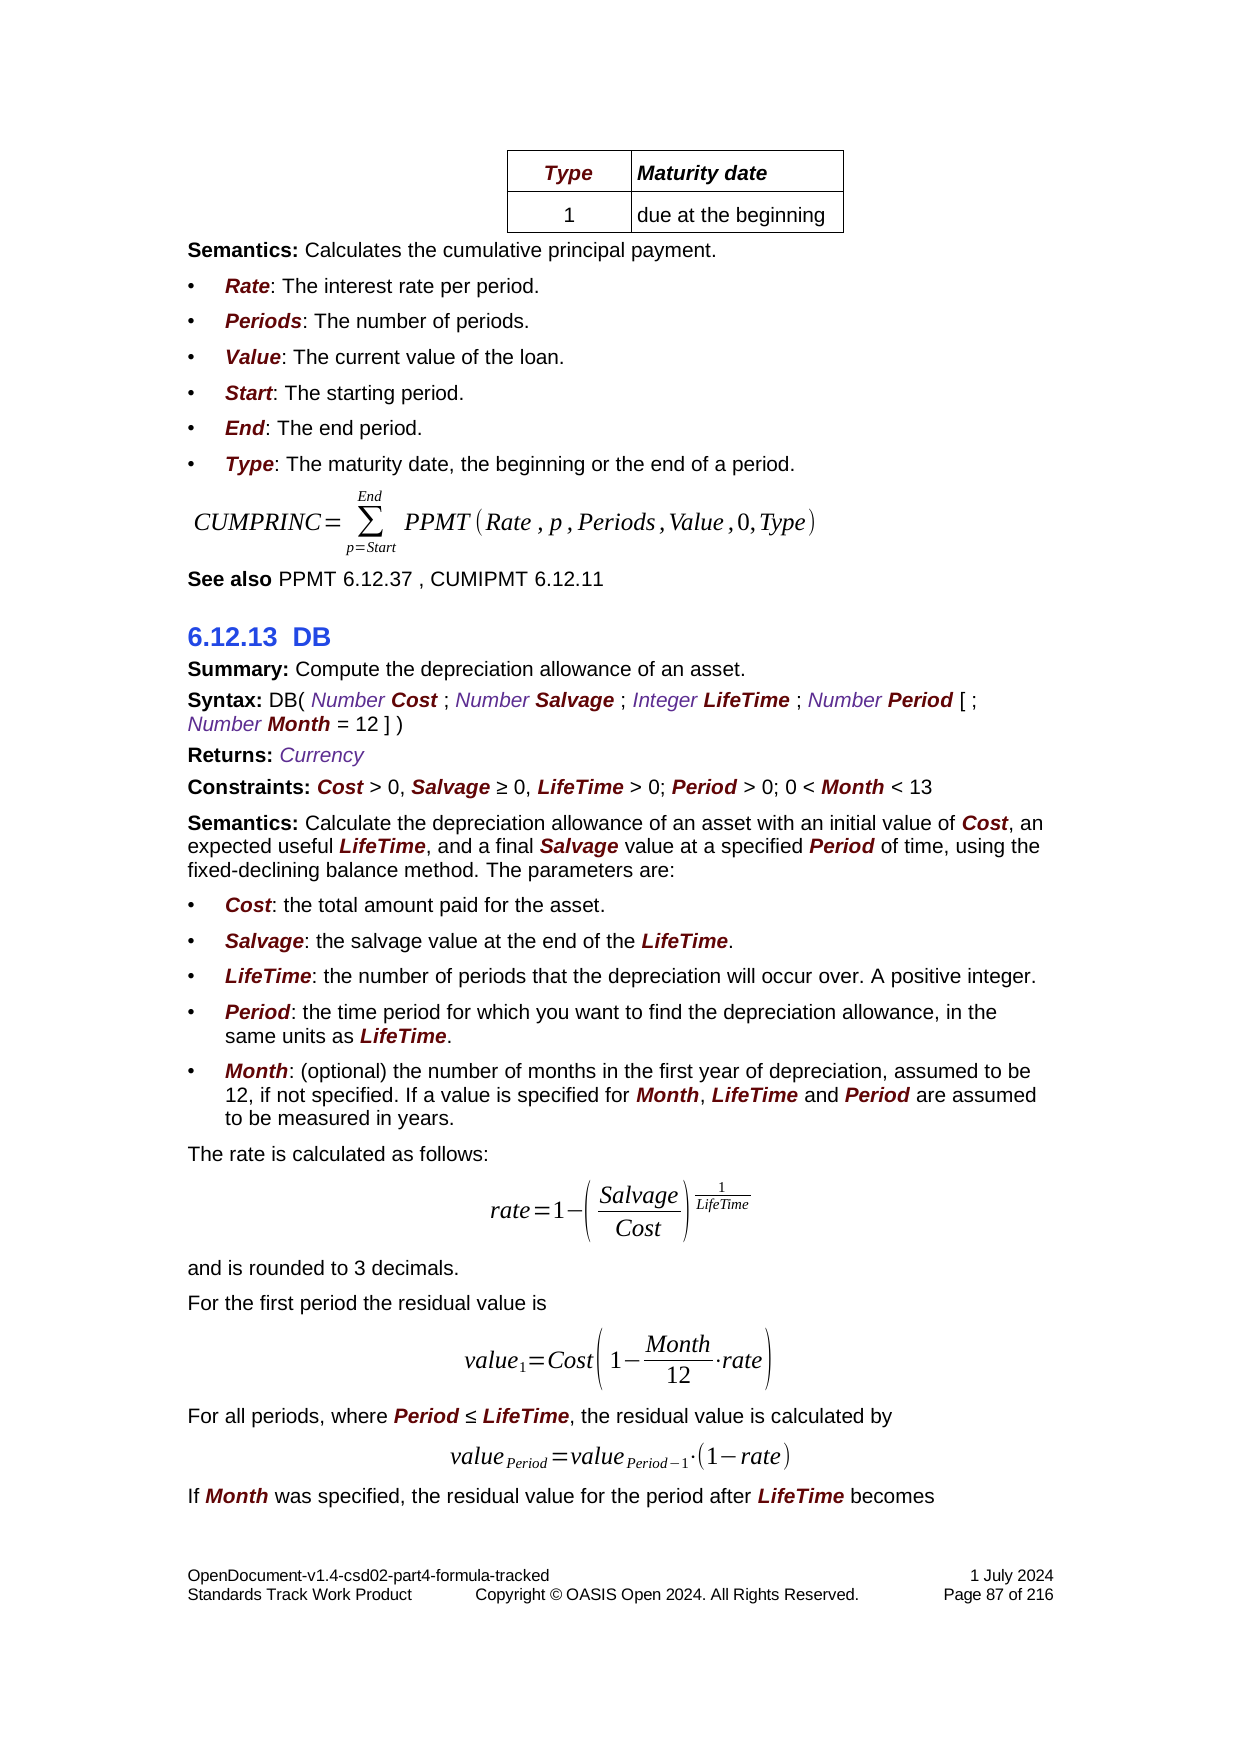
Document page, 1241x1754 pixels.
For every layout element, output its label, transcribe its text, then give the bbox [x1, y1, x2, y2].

list Periods: The number of periods. [187, 310, 1053, 333]
text For the first period the residual value is [187, 1292, 1053, 1315]
list Value: The current value of the loan. [187, 345, 1053, 369]
table_cell due at the beginning [632, 192, 843, 232]
list Cost: the total amount paid for the asset. [187, 894, 1053, 917]
text Semantics: Calculates the cumulative principal payment. [187, 238, 1053, 262]
text Summary: Compute the depreciation allowance of an asset. [187, 658, 1053, 681]
text Returns: Currency [187, 744, 1053, 767]
list Rate: The interest rate per period. [187, 274, 1053, 298]
text Constraints: Cost > 0, Salvage ≥ 0, LifeTime > 0; Period > 0; 0 < Month < 13 [187, 775, 1053, 799]
text If Month was specified, the residual value for the period after LifeTime becomes [187, 1484, 1053, 1508]
table_header Type [508, 151, 631, 191]
text For all periods, where Period ≤ LifeTime, the residual value is calculated by [187, 1405, 1053, 1428]
subtitle DB [187, 622, 1053, 652]
text Semantics: Calculate the depreciation allowance of an asset with an initial value of Cost, an expected useful LifeTime, and a final Salvage value at a specified Period of time, using the fixed-declining balance method. The parameters are: [187, 811, 1053, 882]
list Month: (optional) the number of months in the first year of depreciation, assumed to be 12, if not specified. If a value is specified for Month, LifeTime and Period are assumed to be measured in years. [187, 1060, 1053, 1130]
table_cell 1 [508, 192, 631, 232]
text and is rounded to 3 decimals. [187, 1256, 1053, 1279]
list Salvage: the salvage value at the end of the LifeTime. [187, 929, 1053, 953]
list Period: the time period for which you want to find the depreciation allowance, in the same units as LifeTime. [187, 1001, 1053, 1048]
list End: The end period. [187, 417, 1053, 440]
text Syntax: DB( Number Cost ; Number Salvage ; Integer LifeTime ; Number Period [ ; Number Month = 12 ] ) [187, 689, 1053, 736]
list Start: The starting period. [187, 381, 1053, 404]
list Type: The maturity date, the beginning or the end of a period. [187, 452, 1053, 476]
text The rate is calculated as follows: [187, 1142, 1053, 1166]
table_header Maturity date [632, 151, 843, 191]
list LifeTime: the number of periods that the depreciation will occur over. A positive integer. [187, 965, 1053, 988]
text See also PPMT 6.12.37 , CUMIPMT 6.12.11 [187, 567, 1053, 591]
